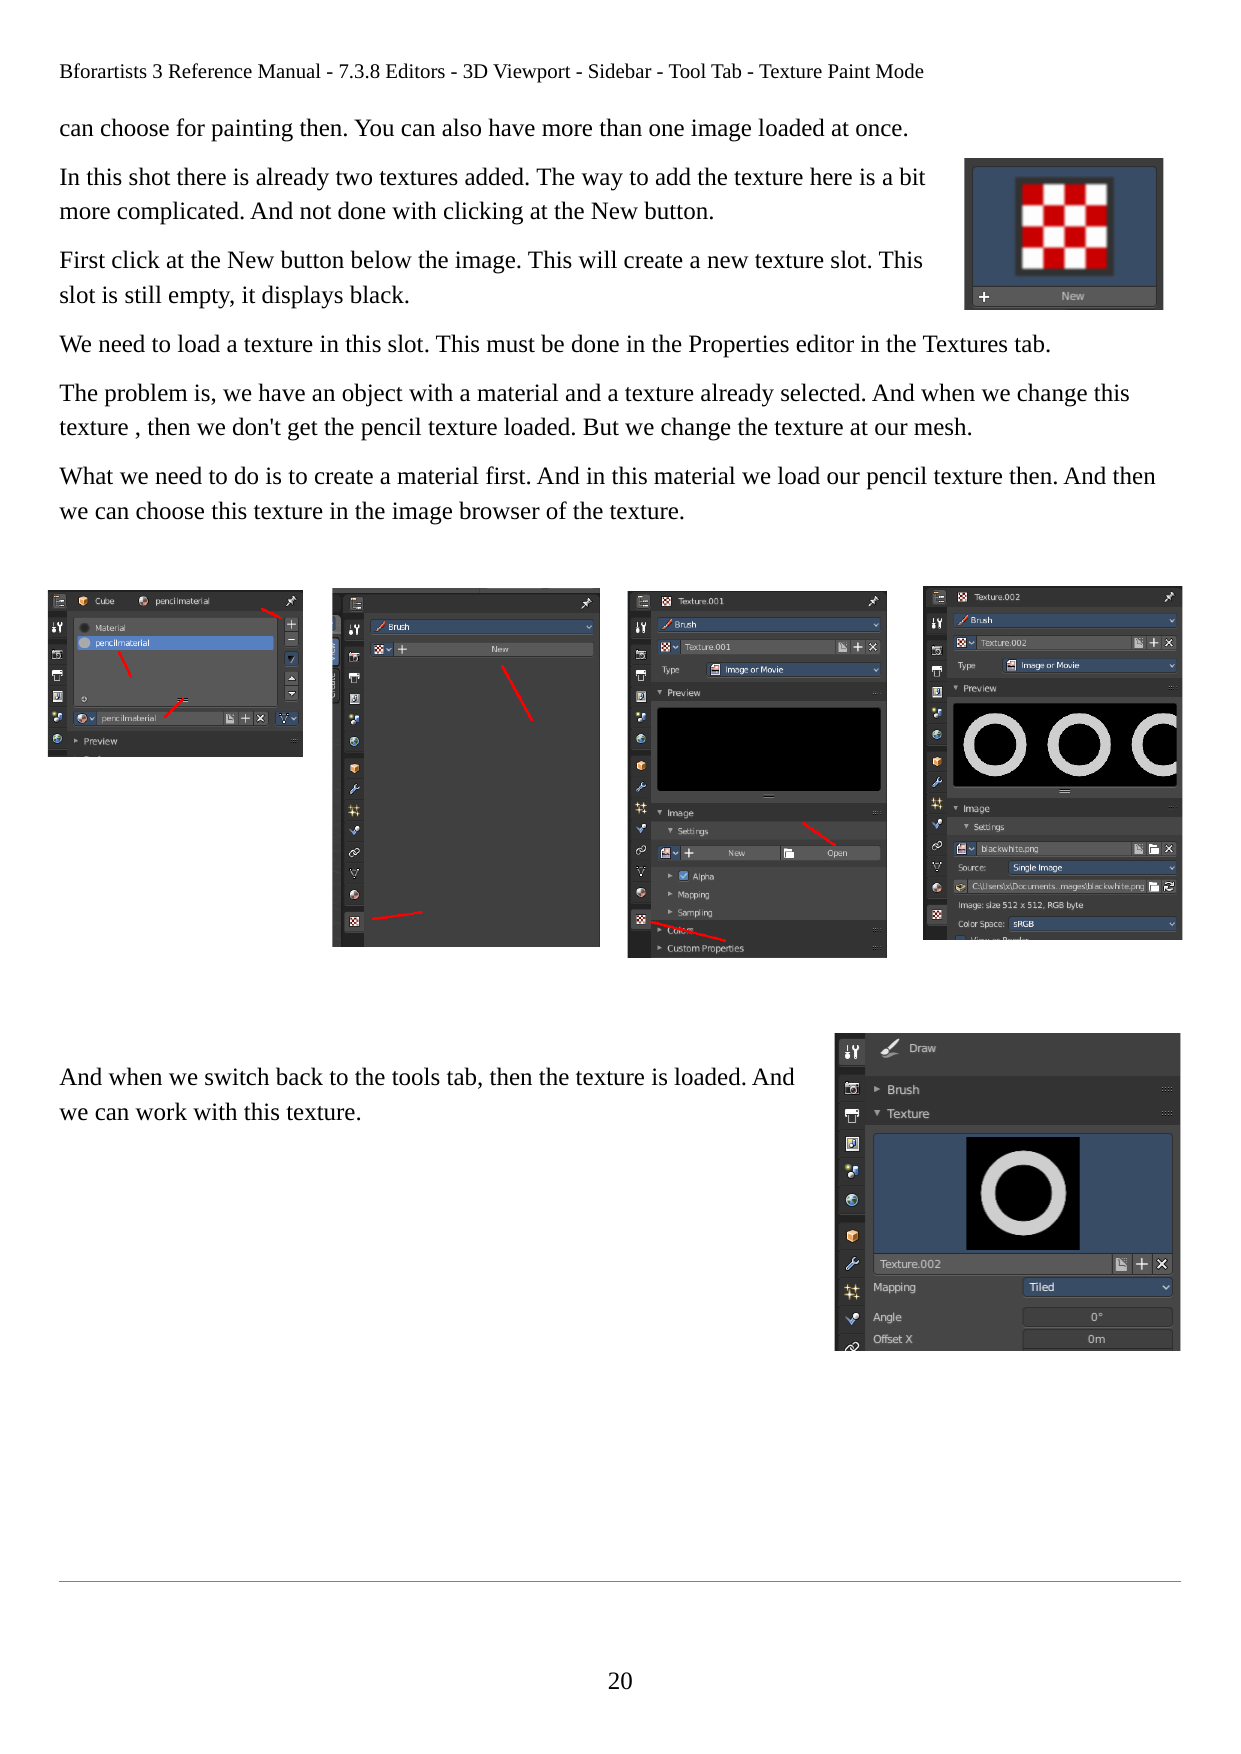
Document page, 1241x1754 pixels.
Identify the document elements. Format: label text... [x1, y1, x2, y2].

text The problem is, we have an object with a material and a texture already selected. And when we change this texture , then we don't get the pencil texture loaded. But we change the texture at our mesh. [59, 378, 1181, 441]
text can choose for painting then. You can also have more than one image loaded at once. [59, 113, 1181, 141]
text What we need to do is to create a material first. And in this material we load our pencil texture then. And then we can choose this texture in the image browser of the texture. [59, 461, 1181, 524]
picture [923, 586, 1183, 940]
text In this shot there is already two textures added. The way to add the texture here is a bit more complicated. And not done with clicking at the New button. [59, 162, 964, 225]
picture [332, 588, 600, 947]
picture [627, 591, 887, 958]
text And when we switch back to the tools tab, then the texture is loaded. And we can work with this texture. [59, 1062, 834, 1125]
picture [964, 158, 1164, 310]
text First click at the New button below the image. This will create a new texture slot. This slot is still empty, it displays black. [59, 245, 964, 308]
picture [834, 1033, 1181, 1351]
picture [47, 590, 303, 757]
text We need to load a texture in this slot. This must be done in the Properties editor in the Textures tab. [59, 329, 1181, 357]
